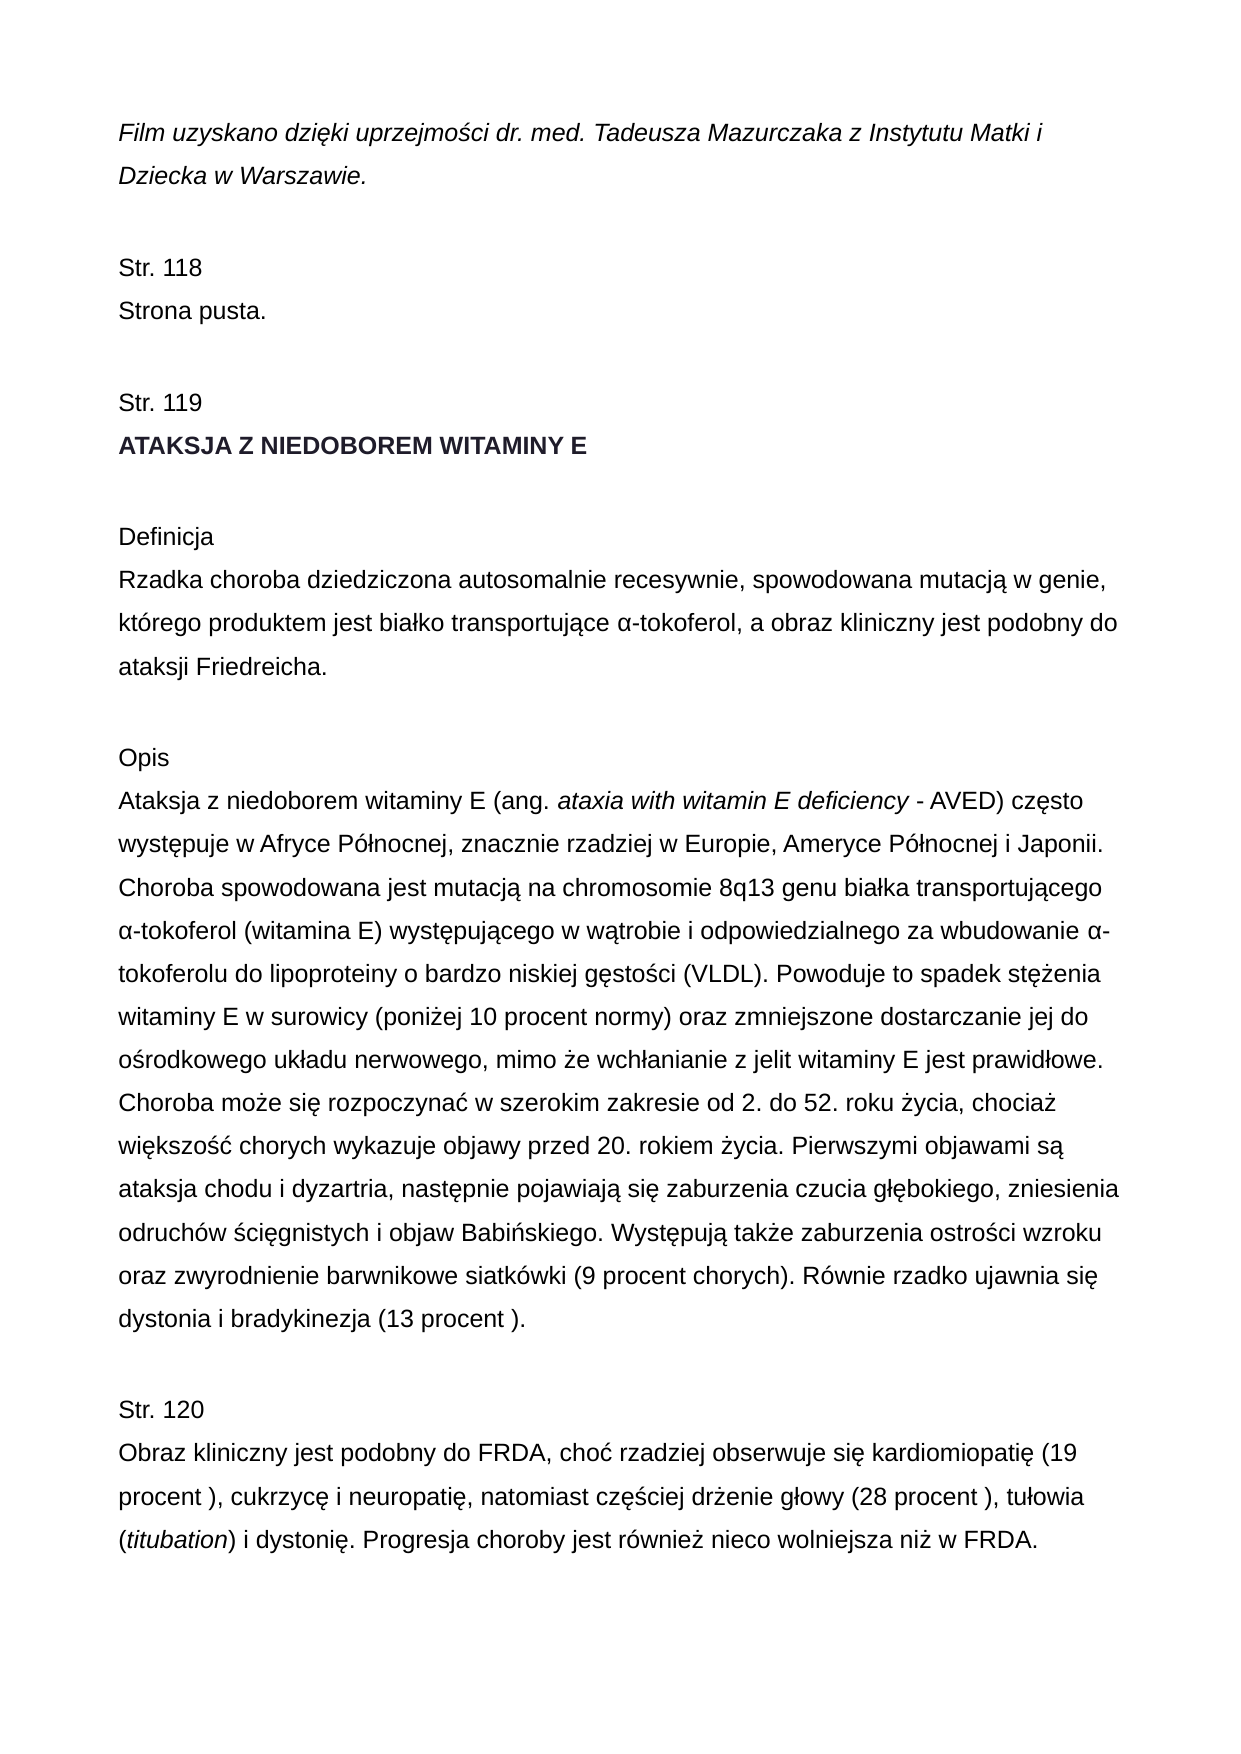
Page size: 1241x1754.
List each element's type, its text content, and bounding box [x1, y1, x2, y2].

text Strona pusta. [118, 296, 1122, 325]
text Choroba spowodowana jest mutacją na chromosomie 8q13 genu białka transportującego α-tokoferol (witamina E) występującego w wątrobie i odpowiedzialnego za wbudowanie α-tokoferolu do lipoproteiny o bardzo niskiej gęstości (VLDL). Powoduje to spadek stężenia witaminy E w surowicy (poniżej 10 procent normy) oraz zmniejszone dostarczanie jej do ośrodkowego układu nerwowego, mimo że wchłanianie z jelit witaminy E jest prawidłowe. [118, 872, 1122, 1074]
text Str. 119 [118, 387, 1122, 416]
text Str. 118 [118, 253, 1122, 282]
text Ataksja z niedoborem witaminy E (ang. ataxia with witamin E deficiency - AVED) często występuje w Afryce Północnej, znacznie rzadziej w Europie, Ameryce Północnej i Japonii. [118, 786, 1122, 858]
text Choroba może się rozpoczynać w szerokim zakresie od 2. do 52. roku życia, chociaż większość chorych wykazuje objawy przed 20. rokiem życia. Pierwszymi objawami są ataksja chodu i dyzartria, następnie pojawiają się zaburzenia czucia głębokiego, zniesienia odruchów ścięgnistych i objaw Babińskiego. Występują także zaburzenia ostrości wzroku oraz zwyrodnienie barwnikowe siatkówki (9 procent chorych). Równie rzadko ujawnia się dystonia i bradykinezja (13 procent ). [118, 1088, 1122, 1332]
text Opis [118, 743, 1122, 772]
text Film uzyskano dzięki uprzejmości dr. med. Tadeusza Mazurczaka z Instytutu Matki i Dziecka w Warszawie. [118, 118, 1122, 190]
text Str. 120 [118, 1395, 1122, 1424]
text Obraz kliniczny jest podobny do FRDA, choć rzadziej obserwuje się kardiomiopatię (19 procent ), cukrzycę i neuropatię, natomiast częściej drżenie głowy (28 procent ), tułowia (titubation) i dystonię. Progresja choroby jest również nieco wolniejsza niż w FRDA. [118, 1438, 1122, 1553]
text Definicja [118, 522, 1122, 551]
subtitle ATAKSJA Z NIEDOBOREM WITAMINY E [118, 431, 1122, 459]
text Rzadka choroba dziedziczona autosomalnie recesywnie, spowodowana mutacją w genie, którego produktem jest białko transportujące α-tokoferol, a obraz kliniczny jest podobny do ataksji Friedreicha. [118, 565, 1122, 680]
